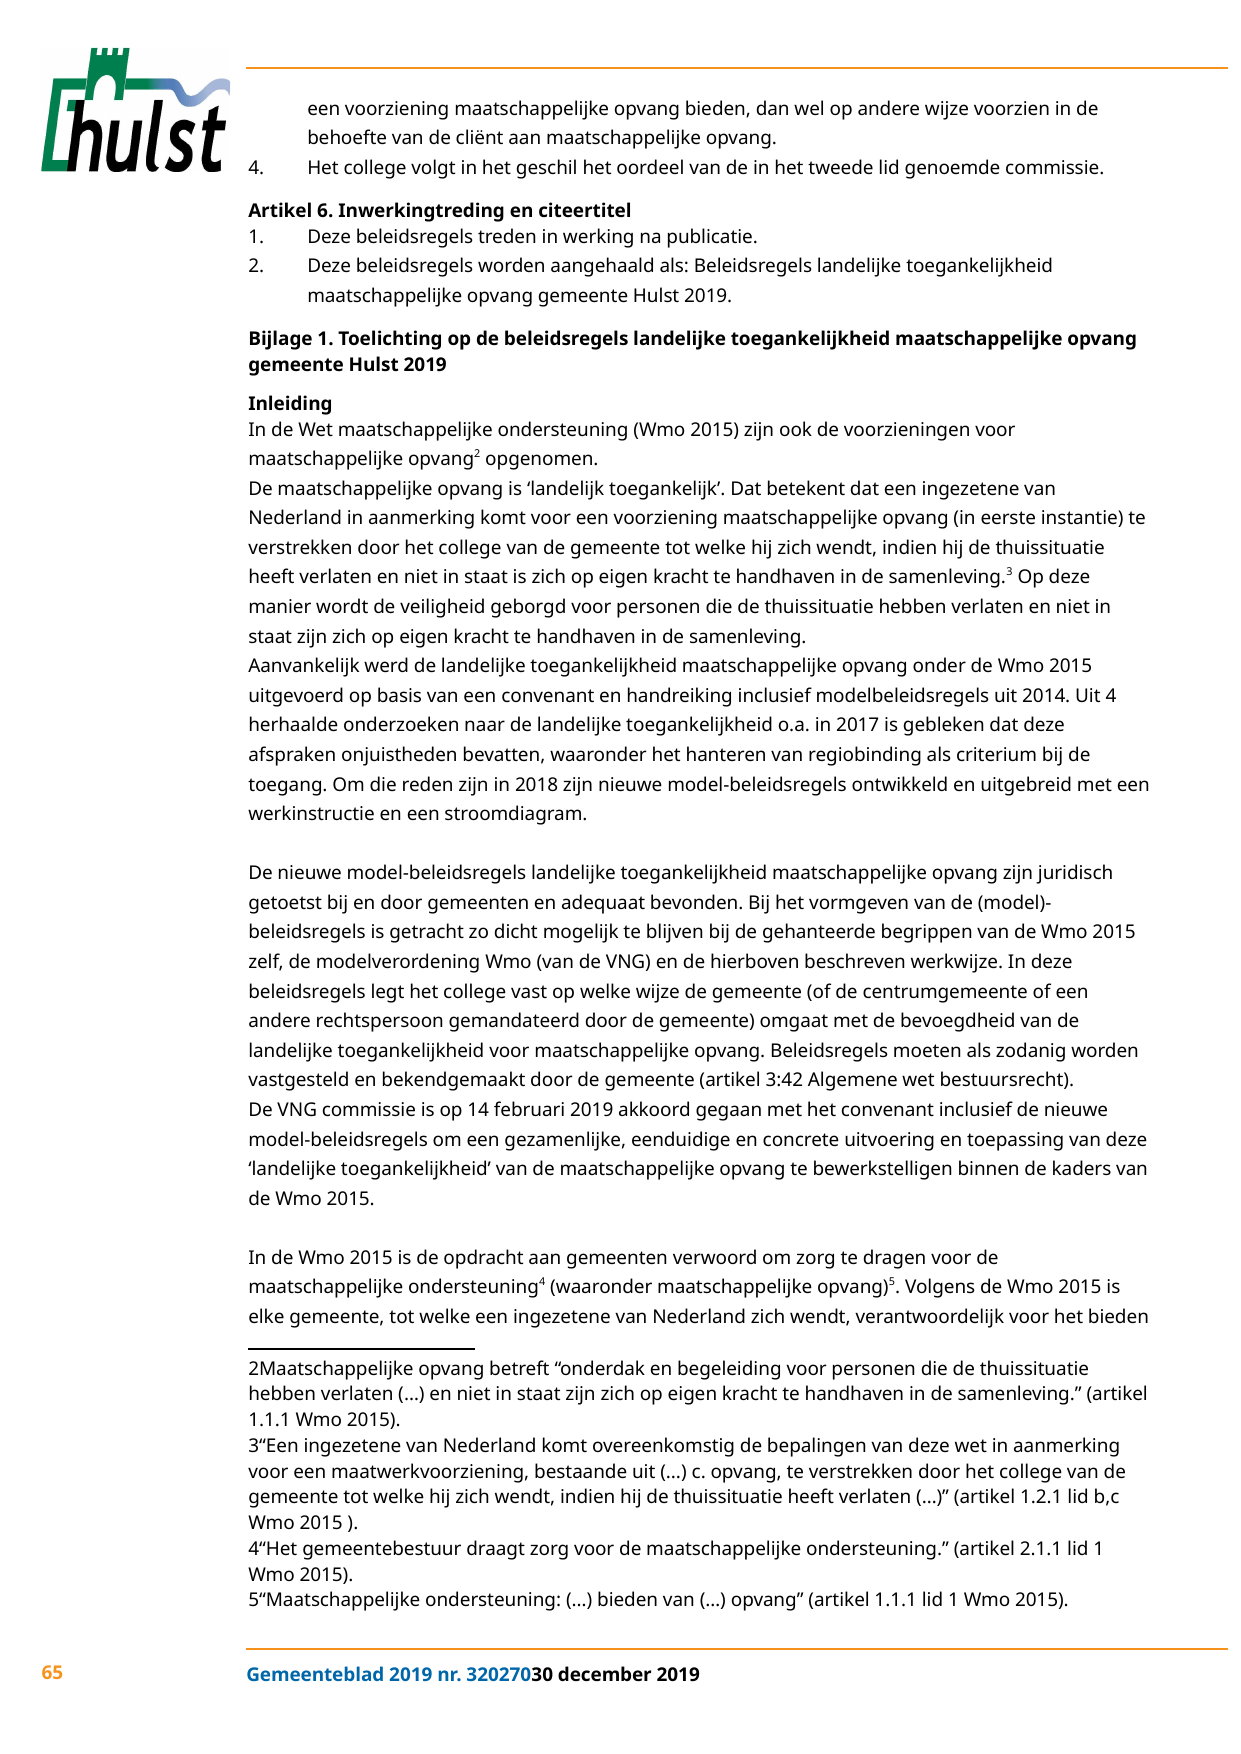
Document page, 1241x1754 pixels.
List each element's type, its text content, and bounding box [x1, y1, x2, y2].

text Aanvankelijk werd de landelijke toegankelijkheid maatschappelijke opvang onder de Wmo 2015 uitgevoerd op basis van een convenant en handreiking inclusief modelbeleidsregels uit 2014. Uit 4 herhaalde onderzoeken naar de landelijke toegankelijkheid o.a. in 2017 is gebleken dat deze afspraken onjuistheden bevatten, waaronder het hanteren van regiobinding als criterium bij de toegang. Om die reden zijn in 2018 zijn nieuwe model-beleidsregels ontwikkeld en uitgebreid met een werkinstructie en een stroomdiagram. [248, 652, 1152, 826]
text “Maatschappelijke ondersteuning: (…) bieden van (…) opvang” (artikel 1.1.1 lid 1 Wmo 2015). [248, 1586, 1152, 1612]
text “Het gemeentebestuur draagt zorg voor de maatschappelijke ondersteuning.” (artikel 2.1.1 lid 1 Wmo 2015). [248, 1535, 1152, 1586]
text In de Wet maatschappelijke ondersteuning (Wmo 2015) zijn ook de voorzieningen voor maatschappelijke opvang opgenomen. [248, 416, 1152, 471]
list Deze beleidsregels worden aangehaald als: Beleidsregels landelijke toegankelijkheid maatschappelijke opvang gemeente Hulst 2019. [248, 252, 1152, 308]
list een voorziening maatschappelijke opvang bieden, dan wel op andere wijze voorzien in de behoefte van de cliënt aan maatschappelijke opvang. [248, 95, 1152, 150]
list Deze beleidsregels treden in werking na publicatie. [248, 223, 1152, 248]
text De maatschappelijke opvang is ‘landelijk toegankelijk’. Dat betekent dat een ingezetene van Nederland in aanmerking komt voor een voorziening maatschappelijke opvang (in eerste instantie) te verstrekken door het college van de gemeente tot welke hij zich wendt, indien hij de thuissituatie heeft verlaten en niet in staat is zich op eigen kracht te handhaven in de samenleving. Op deze manier wordt de veiligheid geborgd voor personen die de thuissituatie hebben verlaten en niet in staat zijn zich op eigen kracht te handhaven in de samenleving. [248, 475, 1152, 649]
text Artikel 6. Inwerkingtreding en citeertitel [248, 197, 1152, 223]
text De VNG commissie is op 14 februari 2019 akkoord gegaan met het convenant inclusief de nieuwe model-beleidsregels om een gezamenlijke, eenduidige en concrete uitvoering en toepassing van deze ‘landelijke toegankelijkheid’ van de maatschappelijke opvang te bewerkstelligen binnen de kaders van de Wmo 2015. [248, 1096, 1152, 1211]
list Het college volgt in het geschil het oordeel van de in het tweede lid genoemde commissie. [248, 154, 1152, 180]
text Maatschappelijke opvang betreft “onderdak en begeleiding voor personen die de thuissituatie hebben verlaten (…) en niet in staat zijn zich op eigen kracht te handhaven in de samenleving.” (artikel 1.1.1 Wmo 2015). [248, 1355, 1152, 1432]
picture [41, 47, 231, 172]
text “Een ingezetene van Nederland komt overeenkomstig de bepalingen van deze wet in aanmerking voor een maatwerkvoorziening, bestaande uit (...) c. opvang, te verstrekken door het college van de gemeente tot welke hij zich wendt, indien hij de thuissituatie heeft verlaten (…)” (artikel 1.2.1 lid b,c Wmo 2015 ). [248, 1432, 1152, 1535]
text Bijlage 1. Toelichting op de beleidsregels landelijke toegankelijkheid maatschappelijke opvang gemeente Hulst 2019 [248, 325, 1152, 377]
text In de Wmo 2015 is de opdracht aan gemeenten verwoord om zorg te dragen voor de maatschappelijke ondersteuning (waaronder maatschappelijke opvang). Volgens de Wmo 2015 is elke gemeente, tot welke een ingezetene van Nederland zich wendt, verantwoordelijk voor het bieden [248, 1244, 1152, 1329]
text De nieuwe model-beleidsregels landelijke toegankelijkheid maatschappelijke opvang zijn juridisch getoetst bij en door gemeenten en adequaat bevonden. Bij het vormgeven van de (model)-beleidsregels is getracht zo dicht mogelijk te blijven bij de gehanteerde begrippen van de Wmo 2015 zelf, de modelverordening Wmo (van de VNG) en de hierboven beschreven werkwijze. In deze beleidsregels legt het college vast op welke wijze de gemeente (of de centrumgemeente of een andere rechtspersoon gemandateerd door de gemeente) omgaat met de bevoegdheid van de landelijke toegankelijkheid voor maatschappelijke opvang. Beleidsregels moeten als zodanig worden vastgesteld en bekendgemaakt door de gemeente (artikel 3:42 Algemene wet bestuursrecht). [248, 859, 1152, 1092]
text Inleiding [248, 390, 1152, 416]
